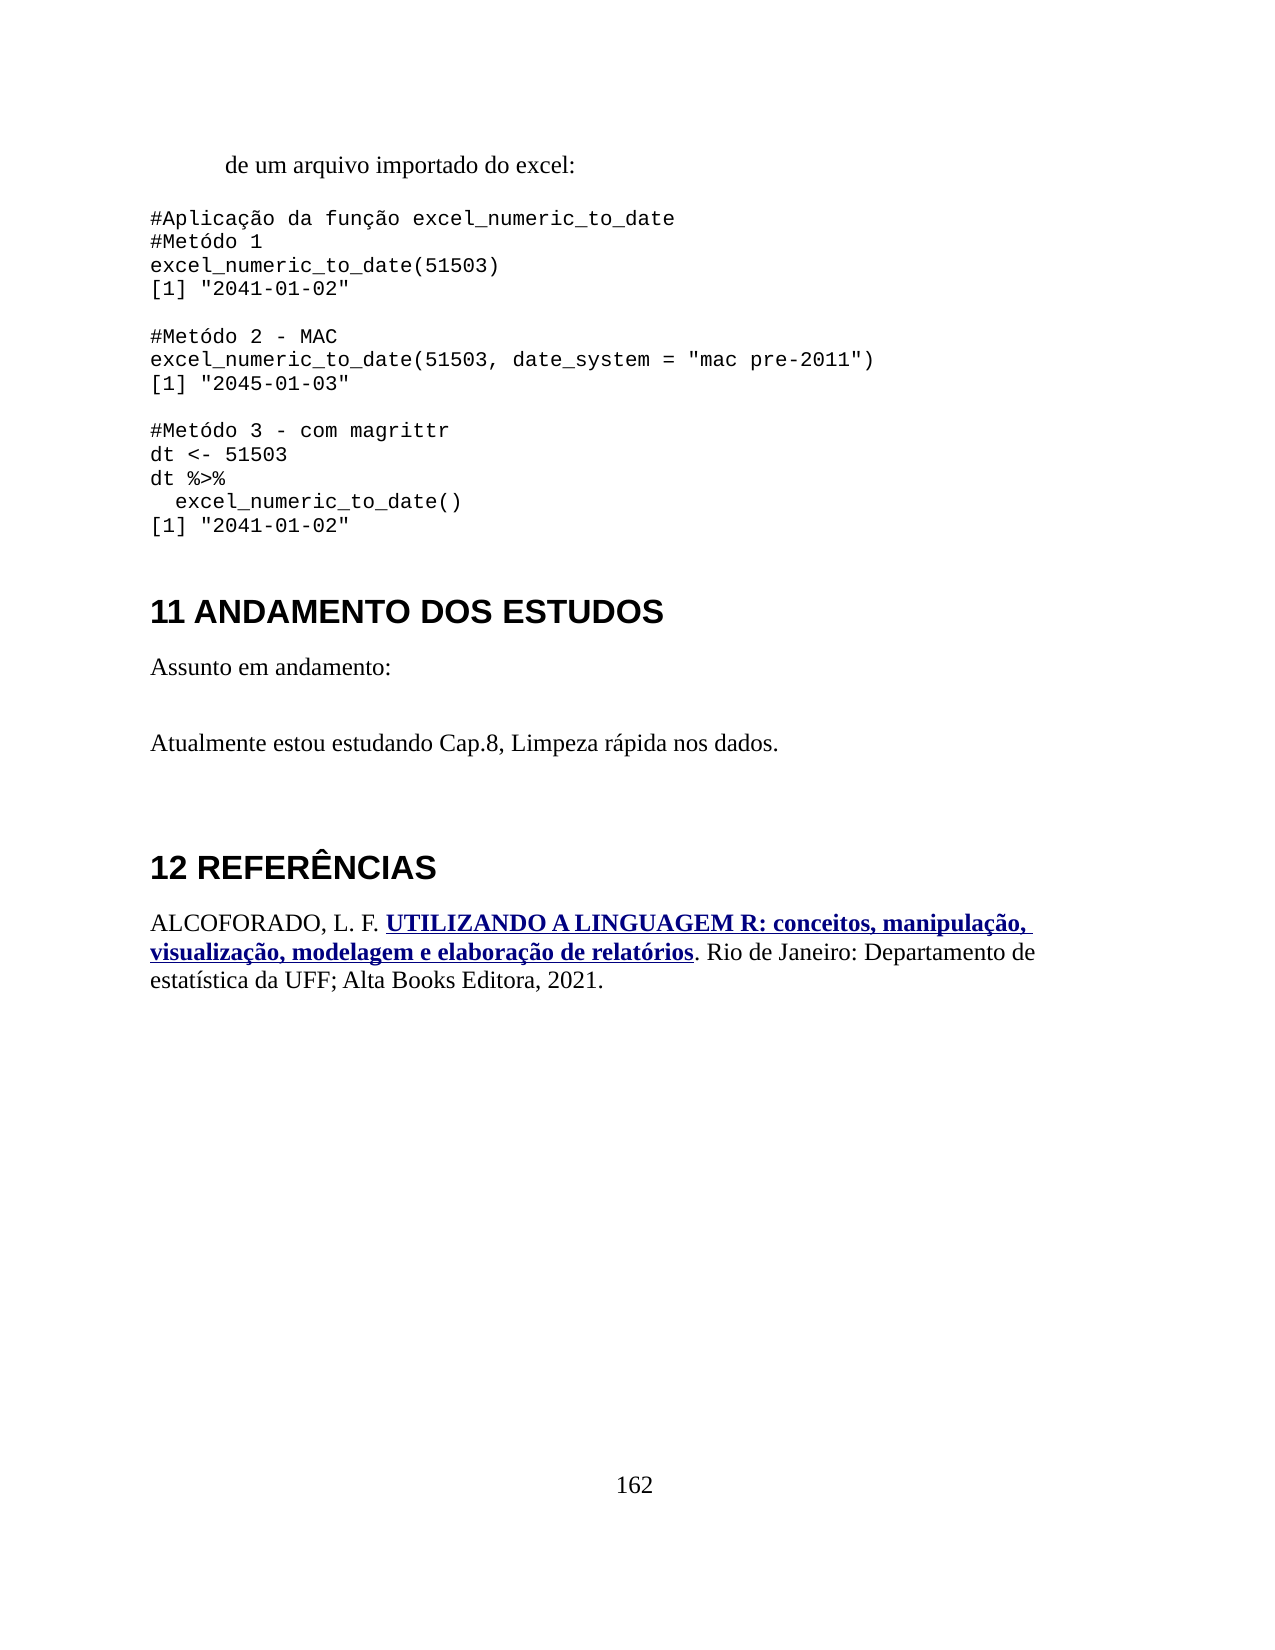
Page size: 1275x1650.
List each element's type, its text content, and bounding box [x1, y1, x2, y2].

text [1] "2041-01-02" [150, 278, 1125, 302]
text Assunto em andamento: [150, 652, 1125, 710]
subtitle 11 ANDAMENTO DOS ESTUDOS [150, 592, 1125, 631]
text ALCOFORADO, L. F. UTILIZANDO A LINGUAGEM R: conceitos, manipulação, visualização, modelagem e elaboração de relatórios. Rio de Janeiro: Departamento de estatística da UFF; Alta Books Editora, 2021. [150, 908, 1125, 994]
text [1] "2041-01-02" [150, 515, 1125, 538]
text #Metódo 2 - MAC [150, 326, 1125, 349]
list de um arquivo importado do excel: [187, 150, 1125, 207]
text #Metódo 1 [150, 231, 1125, 255]
text Atualmente estou estudando Cap.8, Limpeza rápida nos dados. [150, 728, 1125, 785]
text dt <- 51503 [150, 444, 1125, 468]
text excel_numeric_to_date(51503, date_system = "mac pre-2011") [150, 349, 1125, 373]
text excel_numeric_to_date() [150, 491, 1125, 515]
text #Aplicação da função excel_numeric_to_date [150, 207, 1125, 231]
text [1] "2045-01-03" [150, 373, 1125, 397]
text excel_numeric_to_date(51503) [150, 255, 1125, 278]
text #Metódo 3 - com magrittr [150, 420, 1125, 444]
subtitle 12 REFERÊNCIAS [150, 848, 1125, 887]
text dt %>% [150, 468, 1125, 491]
